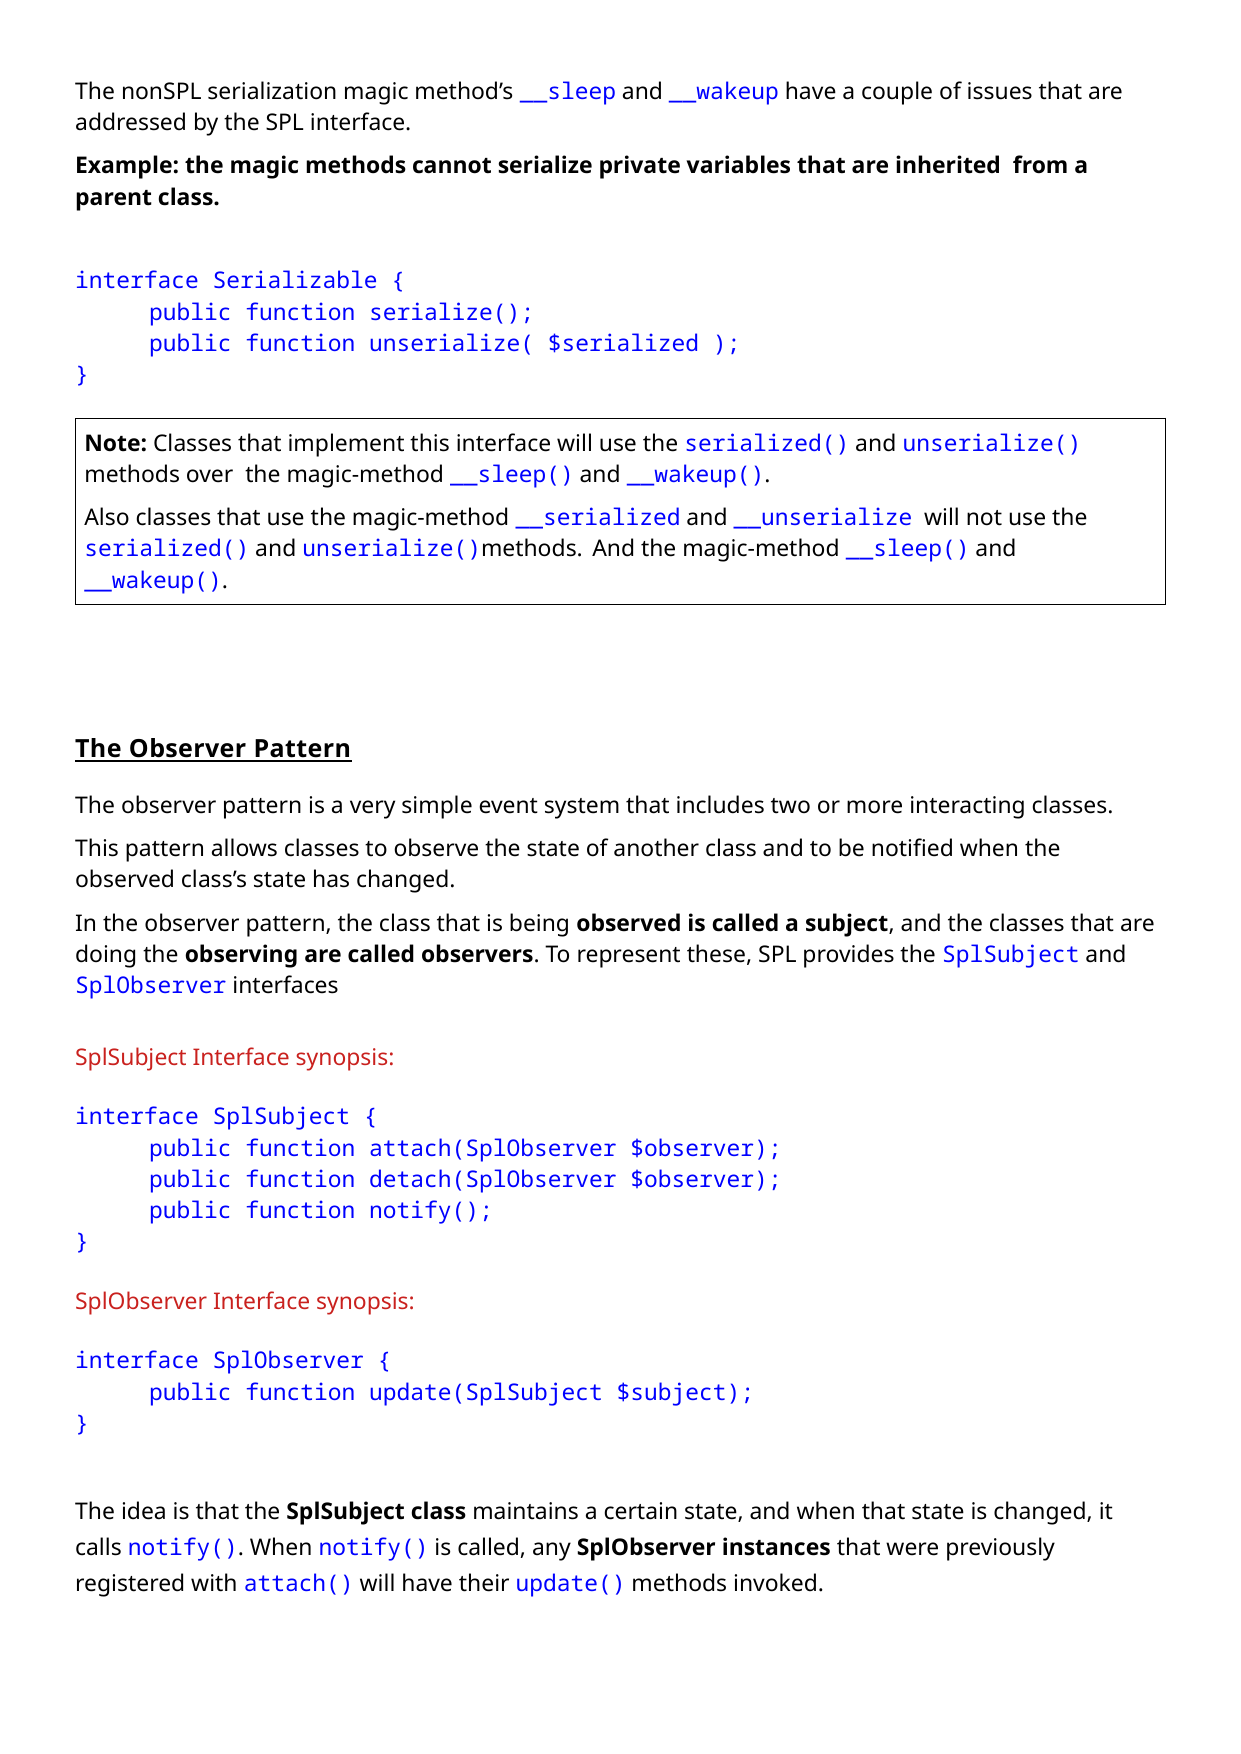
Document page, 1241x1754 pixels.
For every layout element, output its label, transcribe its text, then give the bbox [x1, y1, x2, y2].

text In the observer pattern, the class that is being observed is called a subject, and the classes that are doing the observing are called observers. To represent these, SPL provides the SplSubject and SplObserver interfaces [75, 907, 1166, 1000]
text The nonSPL serialization magic method’s __sleep and __wakeup have a couple of issues that are addressed by the SPL interface. [75, 75, 1166, 137]
text SplSubject Interface synopsis: [75, 1041, 1166, 1072]
text The idea is that the SplSubject class maintains a certain state, and when that state is changed, it calls notify(). When notify() is called, any SplObserver instances that were previously registered with attach() will have their update() methods invoked. [75, 1495, 1166, 1598]
text public function attach(SplObserver $observer); [75, 1132, 1166, 1163]
text } [75, 358, 1166, 389]
text The observer pattern is a very simple event system that includes two or more interacting classes. [75, 789, 1166, 820]
text interface Serializable { [75, 264, 1166, 296]
text public function unserialize( $serialized ); [75, 327, 1166, 358]
text interface SplObserver { [75, 1344, 1166, 1376]
text Example: the magic methods cannot serialize private variables that are inherited from a parent class. [75, 149, 1166, 212]
text interface SplSubject { [75, 1100, 1166, 1132]
text The Observer Pattern [75, 731, 1166, 765]
text public function notify(); [75, 1194, 1166, 1225]
text public function update(SplSubject $subject); [75, 1376, 1166, 1407]
text public function detach(SplObserver $observer); [75, 1163, 1166, 1194]
text } [75, 1225, 1166, 1257]
text This pattern allows classes to observe the state of another class and to be notified when the observed class’s state has changed. [75, 832, 1166, 895]
text Note: Classes that implement this interface will use the serialized() and unserialize() methods over the magic-method __sleep() and __wakeup(). [76, 419, 1165, 489]
text public function serialize(); [75, 296, 1166, 327]
text SplObserver Interface synopsis: [75, 1285, 1166, 1316]
text Also classes that use the magic-method __serialized and __unserialize will not use the serialized() and unserialize()methods. And the magic-method __sleep() and __wakeup(). [76, 492, 1165, 604]
text } [75, 1407, 1166, 1438]
